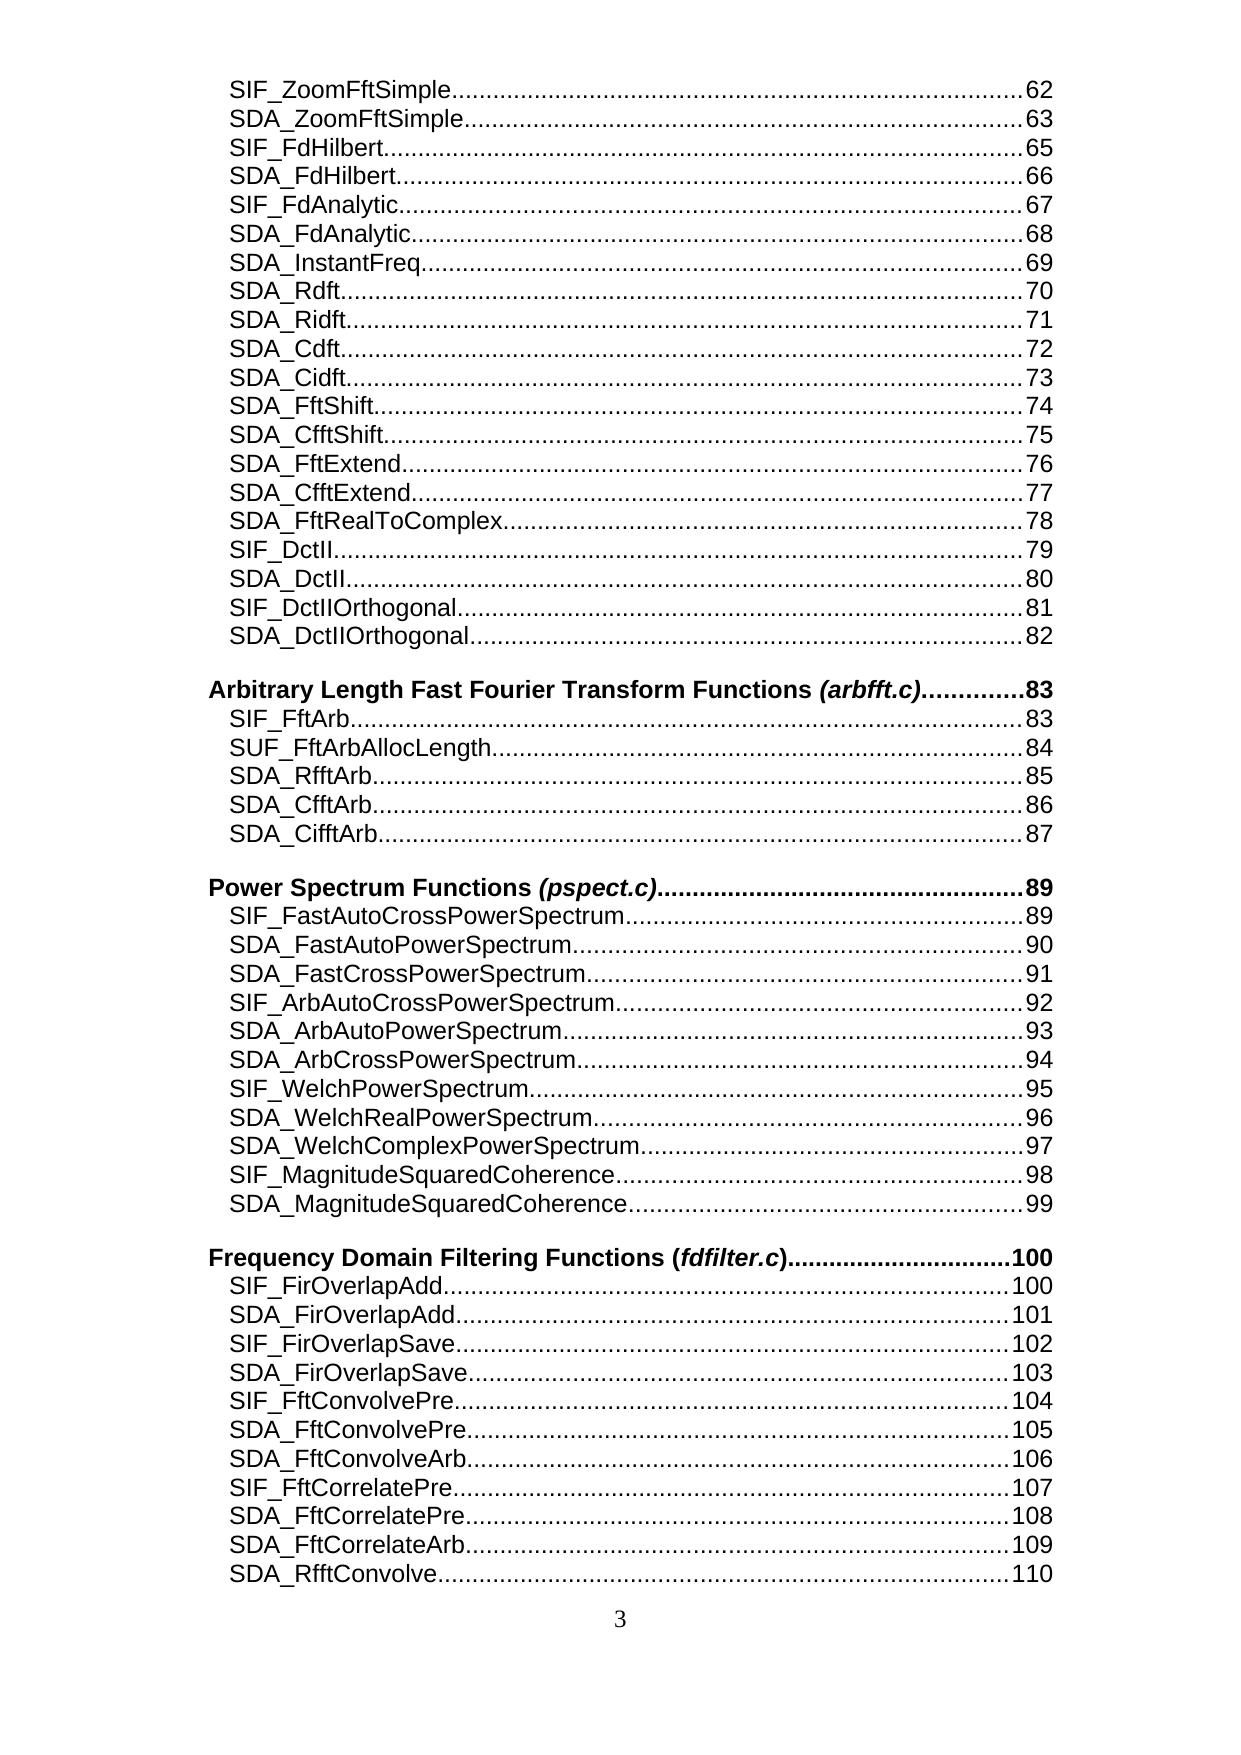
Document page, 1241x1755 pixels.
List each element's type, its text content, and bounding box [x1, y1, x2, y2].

text SDA_RfftArb 85 [229, 761, 1053, 790]
text SDA_Cdft 72 [229, 334, 1053, 362]
text SDA_FftShift 74 [229, 391, 1053, 420]
text SDA_ArbCrossPowerSpectrum 94 [229, 1045, 1053, 1074]
text SDA_WelchRealPowerSpectrum 96 [229, 1102, 1053, 1131]
text SDA_CifftArb 87 [229, 819, 1053, 847]
text SDA_FdHilbert 66 [229, 161, 1053, 190]
text SDA_FftCorrelateArb 109 [229, 1530, 1053, 1559]
text SDA_Rdft 70 [229, 276, 1053, 305]
text SIF_FirOverlapSave 102 [229, 1329, 1053, 1357]
text Arbitrary Length Fast Fourier Transform Functions (arbfft.c) 83 [208, 675, 1053, 704]
text SIF_ArbAutoCrossPowerSpectrum 92 [229, 987, 1053, 1016]
text SDA_FftConvolveArb 106 [229, 1444, 1053, 1472]
text SDA_FastAutoPowerSpectrum 90 [229, 930, 1053, 959]
text SIF_DctIIOrthogonal 81 [229, 592, 1053, 621]
text SIF_FdAnalytic 67 [229, 190, 1053, 219]
text SDA_InstantFreq 69 [229, 247, 1053, 276]
text SDA_FastCrossPowerSpectrum 91 [229, 959, 1053, 987]
text SDA_FirOverlapSave 103 [229, 1357, 1053, 1386]
text SDA_FdAnalytic 68 [229, 219, 1053, 247]
text SIF_FftCorrelatePre 107 [229, 1472, 1053, 1501]
text SDA_ZoomFftSimple 63 [229, 104, 1053, 132]
text SIF_FdHilbert 65 [229, 132, 1053, 161]
text SDA_FftRealToComplex 78 [229, 506, 1053, 535]
text SDA_FftConvolvePre 105 [229, 1415, 1053, 1444]
text SIF_DctII 79 [229, 535, 1053, 564]
text SIF_MagnitudeSquaredCoherence 98 [229, 1160, 1053, 1189]
text Frequency Domain Filtering Functions (fdfilter.c) 100 [208, 1242, 1053, 1271]
text SDA_Cidft 73 [229, 362, 1053, 391]
text SDA_FftCorrelatePre 108 [229, 1501, 1053, 1530]
text SIF_FastAutoCrossPowerSpectrum 89 [229, 901, 1053, 930]
text SDA_DctIIOrthogonal 82 [229, 621, 1053, 650]
text SIF_FftConvolvePre 104 [229, 1386, 1053, 1415]
text SIF_ZoomFftSimple 62 [229, 75, 1053, 104]
text SDA_FftExtend 76 [229, 449, 1053, 477]
text SIF_WelchPowerSpectrum 95 [229, 1074, 1053, 1102]
text SIF_FirOverlapAdd 100 [229, 1271, 1053, 1300]
text SDA_Ridft 71 [229, 305, 1053, 334]
text SDA_FirOverlapAdd 101 [229, 1300, 1053, 1329]
text SDA_RfftConvolve 110 [229, 1559, 1053, 1587]
text SDA_CfftArb 86 [229, 790, 1053, 819]
text SDA_ArbAutoPowerSpectrum 93 [229, 1016, 1053, 1045]
text SDA_CfftExtend 77 [229, 477, 1053, 506]
text SIF_FftArb 83 [229, 704, 1053, 732]
text SUF_FftArbAllocLength 84 [229, 732, 1053, 761]
text SDA_MagnitudeSquaredCoherence 99 [229, 1189, 1053, 1217]
text SDA_DctII 80 [229, 564, 1053, 592]
text SDA_WelchComplexPowerSpectrum 97 [229, 1131, 1053, 1160]
text Power Spectrum Functions (pspect.c) 89 [208, 872, 1053, 901]
text SDA_CfftShift 75 [229, 420, 1053, 449]
